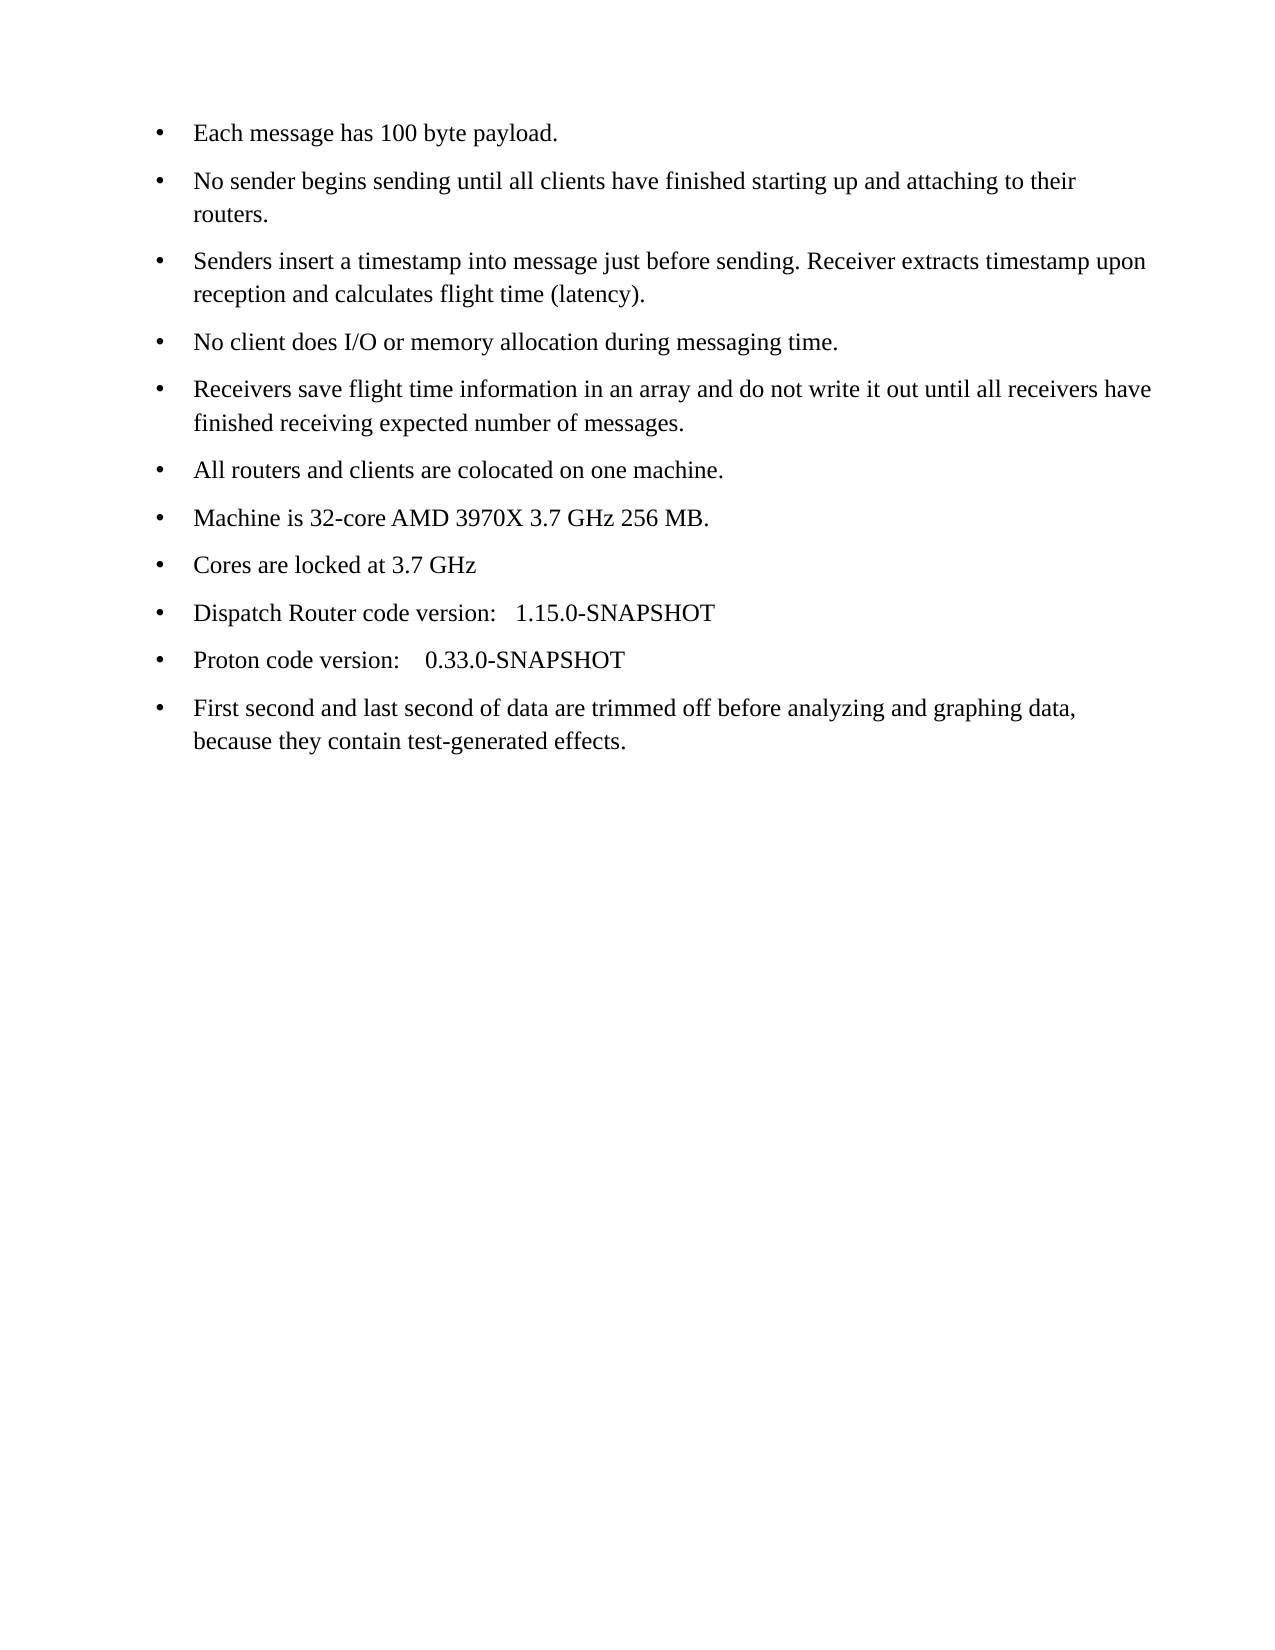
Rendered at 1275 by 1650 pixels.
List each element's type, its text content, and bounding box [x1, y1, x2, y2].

list No client does I/O or memory allocation during messaging time. [156, 327, 1157, 356]
list Each message has 100 byte payload. [156, 118, 1157, 147]
list Machine is 32-core AMD 3970X 3.7 GHz 256 MB. [156, 503, 1157, 532]
list Cores are locked at 3.7 GHz [156, 550, 1157, 579]
list Senders insert a timestamp into message just before sending. Receiver extracts timestamp upon reception and calculates flight time (latency). [156, 246, 1157, 308]
list No sender begins sending until all clients have finished starting up and attaching to their routers. [156, 166, 1157, 227]
list Dispatch Router code version: 1.15.0-SNAPSHOT [156, 598, 1157, 627]
list First second and last second of data are trimmed off before analyzing and graphing data, because they contain test-generated effects. [156, 693, 1157, 755]
list All routers and clients are colocated on one machine. [156, 455, 1157, 484]
list Proton code version: 0.33.0-SNAPSHOT [156, 646, 1157, 674]
list Receivers save flight time information in an array and do not write it out until all receivers have finished receiving expected number of messages. [156, 374, 1157, 436]
